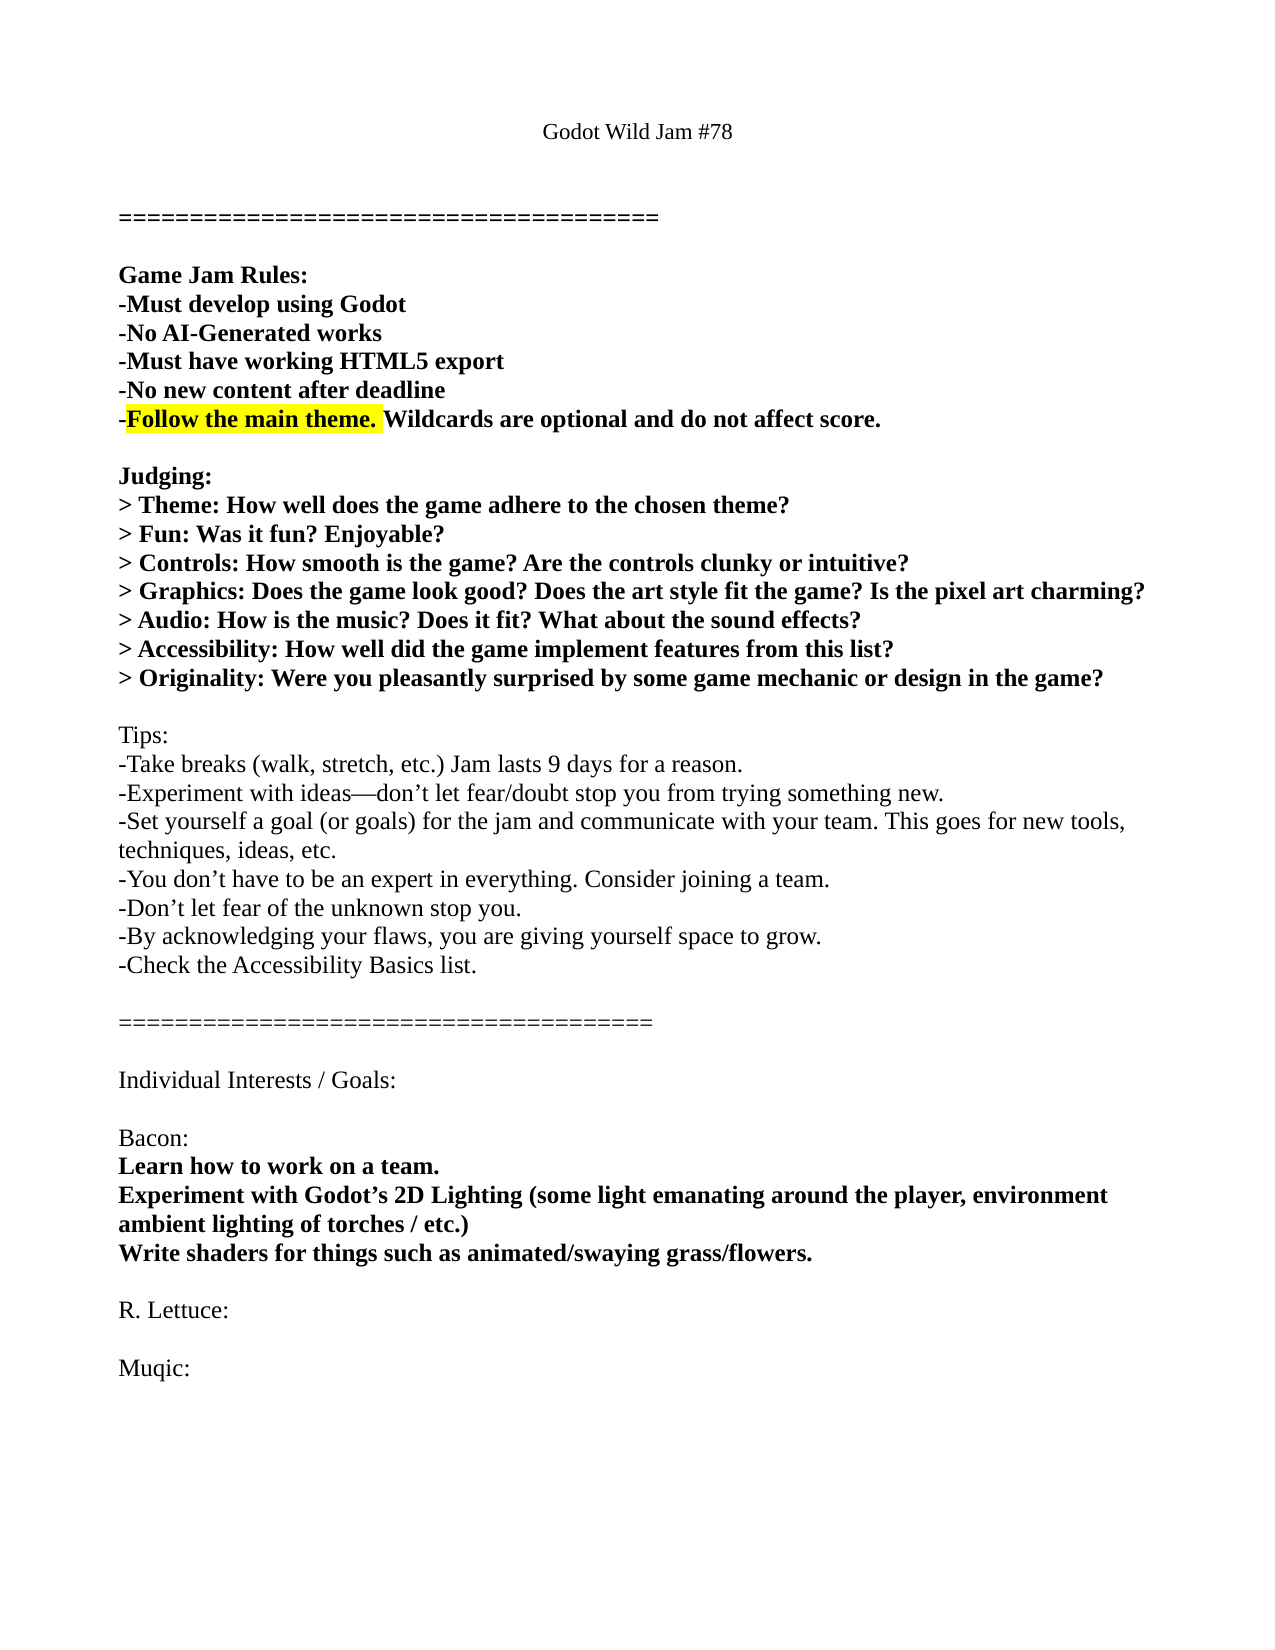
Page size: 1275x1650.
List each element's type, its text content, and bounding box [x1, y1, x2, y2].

text Individual Interests / Goals: [118, 1065, 1157, 1094]
text > Theme: How well does the game adhere to the chosen theme? [118, 490, 1157, 519]
text -Follow the main theme. Wildcards are optional and do not affect score. [118, 404, 1157, 433]
text -By acknowledging your flaws, you are giving yourself space to grow. [118, 921, 1157, 950]
text Judging: [118, 461, 1157, 490]
text -Must have working HTML5 export [118, 346, 1157, 375]
text -Check the Accessibility Basics list. [118, 950, 1157, 979]
text -No new content after deadline [118, 375, 1157, 404]
text -Experiment with ideas—don’t let fear/doubt stop you from trying something new. [118, 778, 1157, 806]
text > Controls: How smooth is the game? Are the controls clunky or intuitive? [118, 548, 1157, 576]
text -No AI-Generated works [118, 318, 1157, 346]
text > Originality: Were you pleasantly surprised by some game mechanic or design in the game? [118, 663, 1157, 691]
text > Audio: How is the music? Does it fit? What about the sound effects? [118, 605, 1157, 634]
text > Accessibility: How well did the game implement features from this list? [118, 634, 1157, 663]
text > Fun: Was it fun? Enjoyable? [118, 519, 1157, 548]
text -Don’t let fear of the unknown stop you. [118, 893, 1157, 921]
text Bacon: [118, 1123, 1157, 1151]
text R. Lettuce: [118, 1295, 1157, 1324]
text Experiment with Godot’s 2D Lighting (some light emanating around the player, environment ambient lighting of torches / etc.) [118, 1180, 1157, 1238]
text -You don’t have to be an expert in everything. Consider joining a team. [118, 864, 1157, 893]
text -Must develop using Godot [118, 289, 1157, 318]
text Game Jam Rules: [118, 260, 1157, 289]
text ====================================== [118, 203, 1157, 231]
text -Set yourself a goal (or goals) for the jam and communicate with your team. This goes for new tools, techniques, ideas, etc. [118, 806, 1157, 864]
text -Take breaks (walk, stretch, etc.) Jam lasts 9 days for a reason. [118, 749, 1157, 778]
text > Graphics: Does the game look good? Does the art style fit the game? Is the pixel art charming? [118, 576, 1157, 605]
text Learn how to work on a team. [118, 1151, 1157, 1180]
text Write shaders for things such as animated/swaying grass/flowers. [118, 1238, 1157, 1266]
text Muqic: [118, 1353, 1157, 1381]
text ====================================== [118, 1008, 1157, 1036]
text Tips: [118, 720, 1157, 749]
